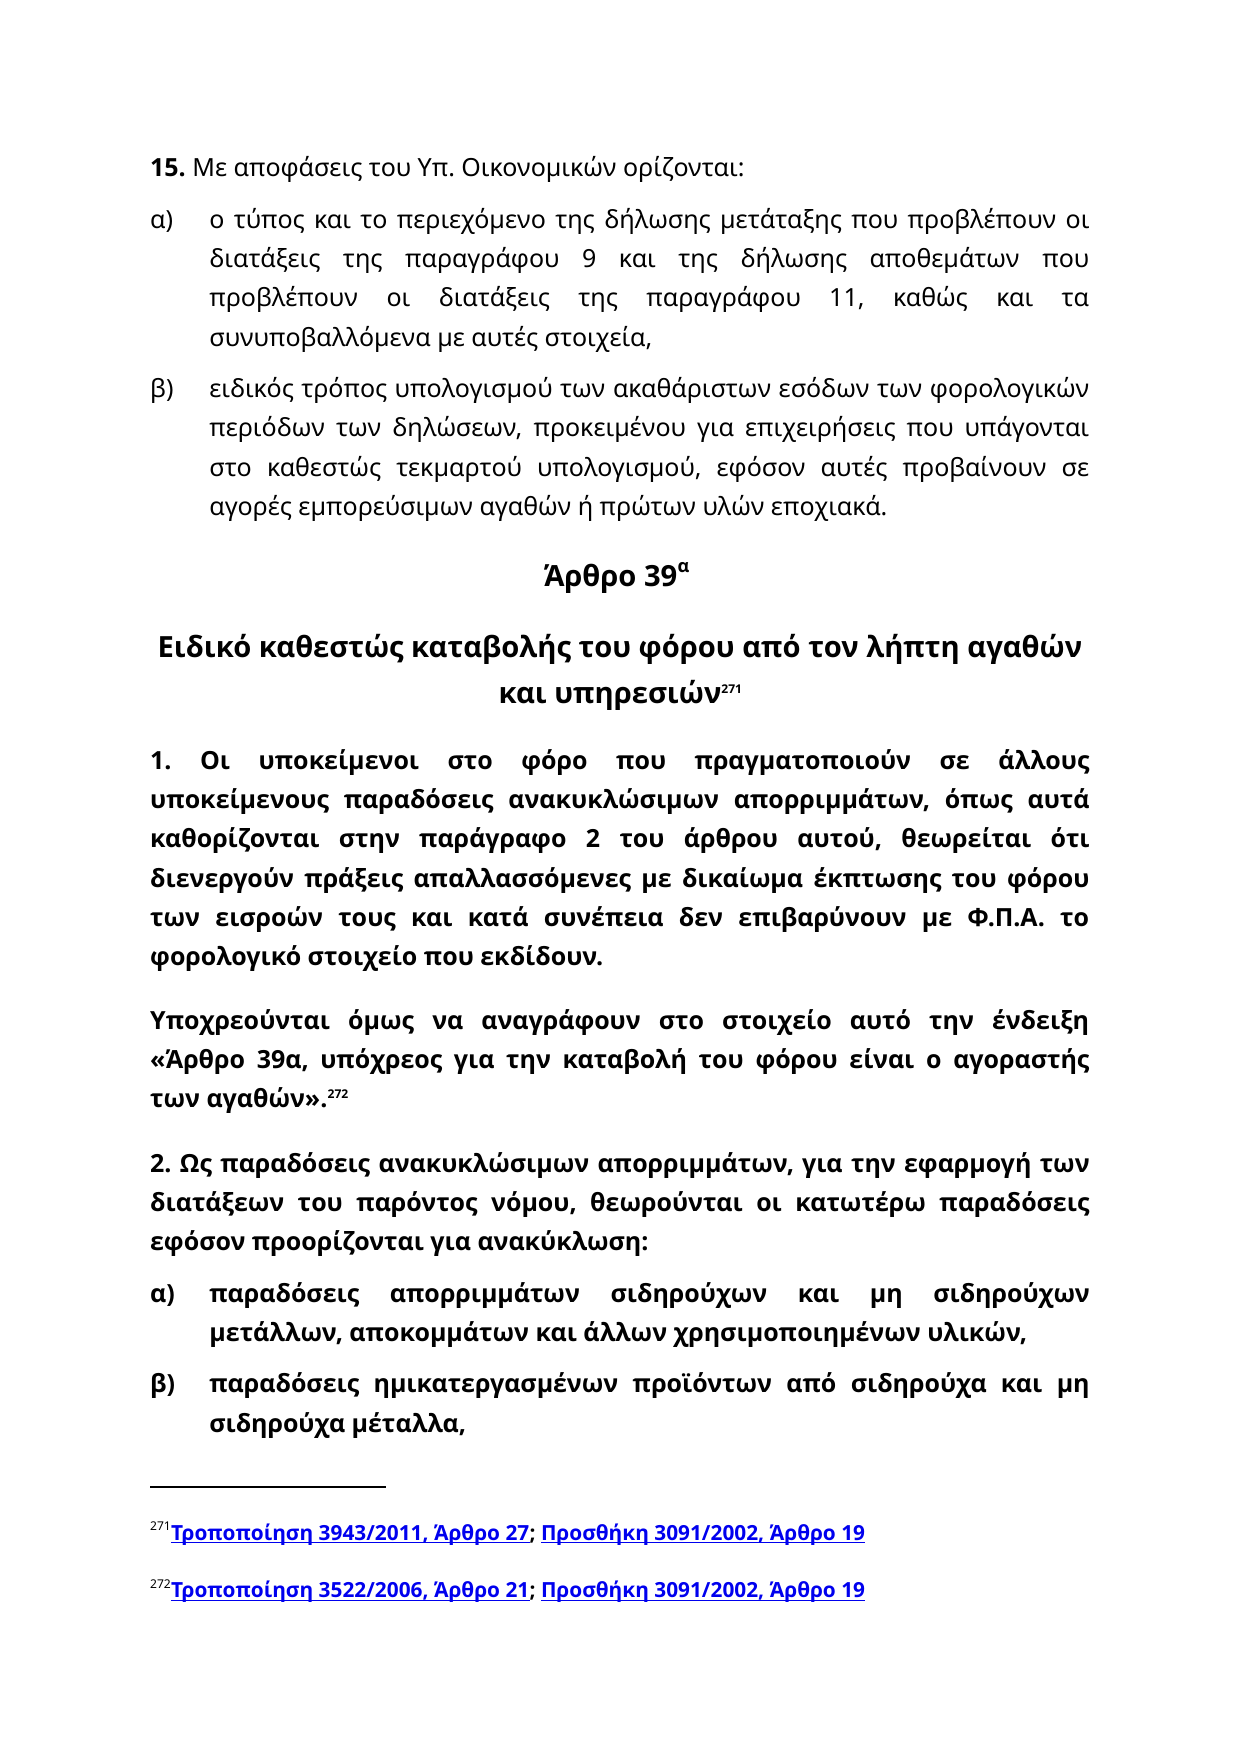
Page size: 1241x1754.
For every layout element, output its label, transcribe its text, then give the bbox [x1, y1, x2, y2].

text 2. Ως παραδόσεις ανακυκλώσιμων απορριμμάτων, για την εφαρμογή των διατάξεων του παρόντος νόμου, θεωρούνται οι κατωτέρω παραδόσεις εφόσον προορίζονται για ανακύκλωση: [150, 1145, 1090, 1258]
text Υποχρεούνται όμως να αναγράφουν στο στοιχείο αυτό την ένδειξη «Άρθρο 39α, υπόχρεος για την καταβολή του φόρου είναι ο αγοραστής των αγαθών». [150, 1003, 1090, 1115]
list α) ο τύπος και το περιεχόμενο της δήλωσης μετάταξης που προβλέπουν οι διατάξεις της παραγράφου 9 και της δήλωσης αποθεμάτων που προβλέπουν οι διατάξεις της παραγράφου 11, καθώς και τα συνυποβαλλόμενα με αυτές στοιχεία, [150, 202, 1090, 353]
text Τροποποίηση 3943/2011, Άρθρο 27; Προσθήκη 3091/2002, Άρθρο 19 [150, 1518, 1090, 1546]
subtitle Άρθρο 39α [150, 552, 1090, 595]
list β) παραδόσεις ημικατεργασμένων προϊόντων από σιδηρούχα και μη σιδηρούχα μέταλλα, [150, 1366, 1090, 1439]
text Τροποποίηση 3522/2006, Άρθρο 21; Προσθήκη 3091/2002, Άρθρο 19 [150, 1576, 1090, 1604]
subtitle Ειδικό καθεστώς καταβολής του φόρου από τον λήπτη αγαθών και υπηρεσιών [150, 626, 1090, 712]
text 15. Με αποφάσεις του Υπ. Οικονομικών ορίζονται: [150, 150, 1090, 184]
list β) ειδικός τρόπος υπολογισμού των ακαθάριστων εσόδων των φορολογικών περιόδων των δηλώσεων, προκειμένου για επιχειρήσεις που υπάγονται στο καθεστώς τεκμαρτού υπολογισμού, εφόσον αυτές προβαίνουν σε αγορές εμπορεύσιμων αγαθών ή πρώτων υλών εποχιακά. [150, 371, 1090, 522]
text 1. Οι υποκείμενοι στο φόρο που πραγματοποιούν σε άλλους υποκείμενους παραδόσεις ανακυκλώσιμων απορριμμάτων, όπως αυτά καθορίζονται στην παράγραφο 2 του άρθρου αυτού, θεωρείται ότι διενεργούν πράξεις απαλλασσόμενες με δικαίωμα έκπτωσης του φόρου των εισροών τους και κατά συνέπεια δεν επιβαρύνουν με Φ.Π.Α. το φορολογικό στοιχείο που εκδίδουν. [150, 743, 1090, 973]
list α) παραδόσεις απορριμμάτων σιδηρούχων και μη σιδηρούχων μετάλλων, αποκομμάτων και άλλων χρησιμοποιημένων υλικών, [150, 1275, 1090, 1348]
